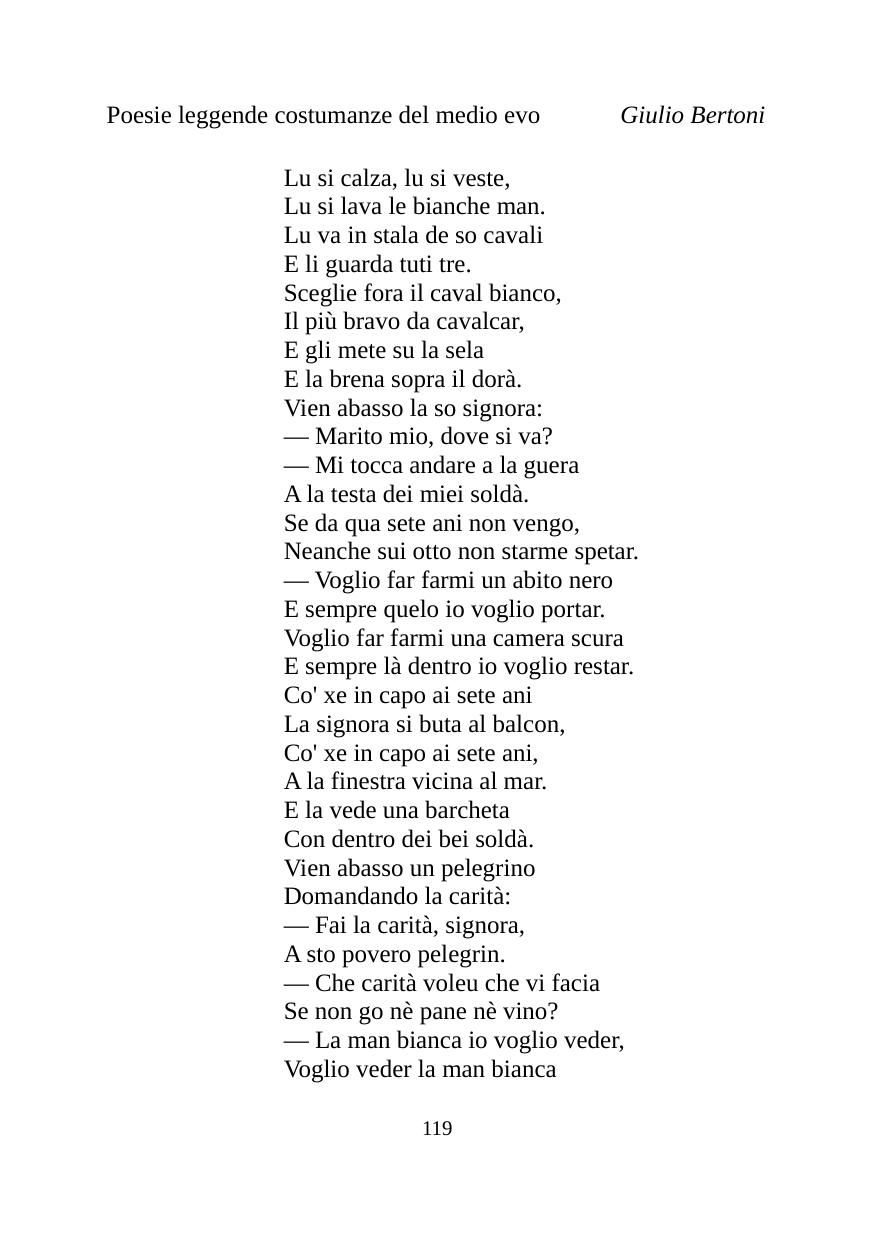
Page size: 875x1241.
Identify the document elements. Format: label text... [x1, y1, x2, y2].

text Lu si calza, lu si veste, Lu si lava le bianche man. Lu va in stala de so cavali E li guarda tuti tre. Sceglie fora il caval bianco, Il più bravo da cavalcar, E gli mete su la sela E la brena sopra il dorà. Vien abasso la so signora: — Marito mio, dove si va? — Mi tocca andare a la guera A la testa dei miei soldà. Se da qua sete ani non vengo, Neanche sui otto non starme spetar. — Voglio far farmi un abito nero E sempre quelo io voglio portar. Voglio far farmi una camera scura E sempre là dentro io voglio restar. Co' xe in capo ai sete ani La signora si buta al balcon, Co' xe in capo ai sete ani, A la finestra vicina al mar. E la vede una barcheta Con dentro dei bei soldà. Vien abasso un pelegrino Domandando la carità: — Fai la carità, signora, A sto povero pelegrin. — Che carità voleu che vi facia Se non go nè pane nè vino? — La man bianca io voglio veder, Voglio veder la man bianca [283, 163, 768, 1083]
